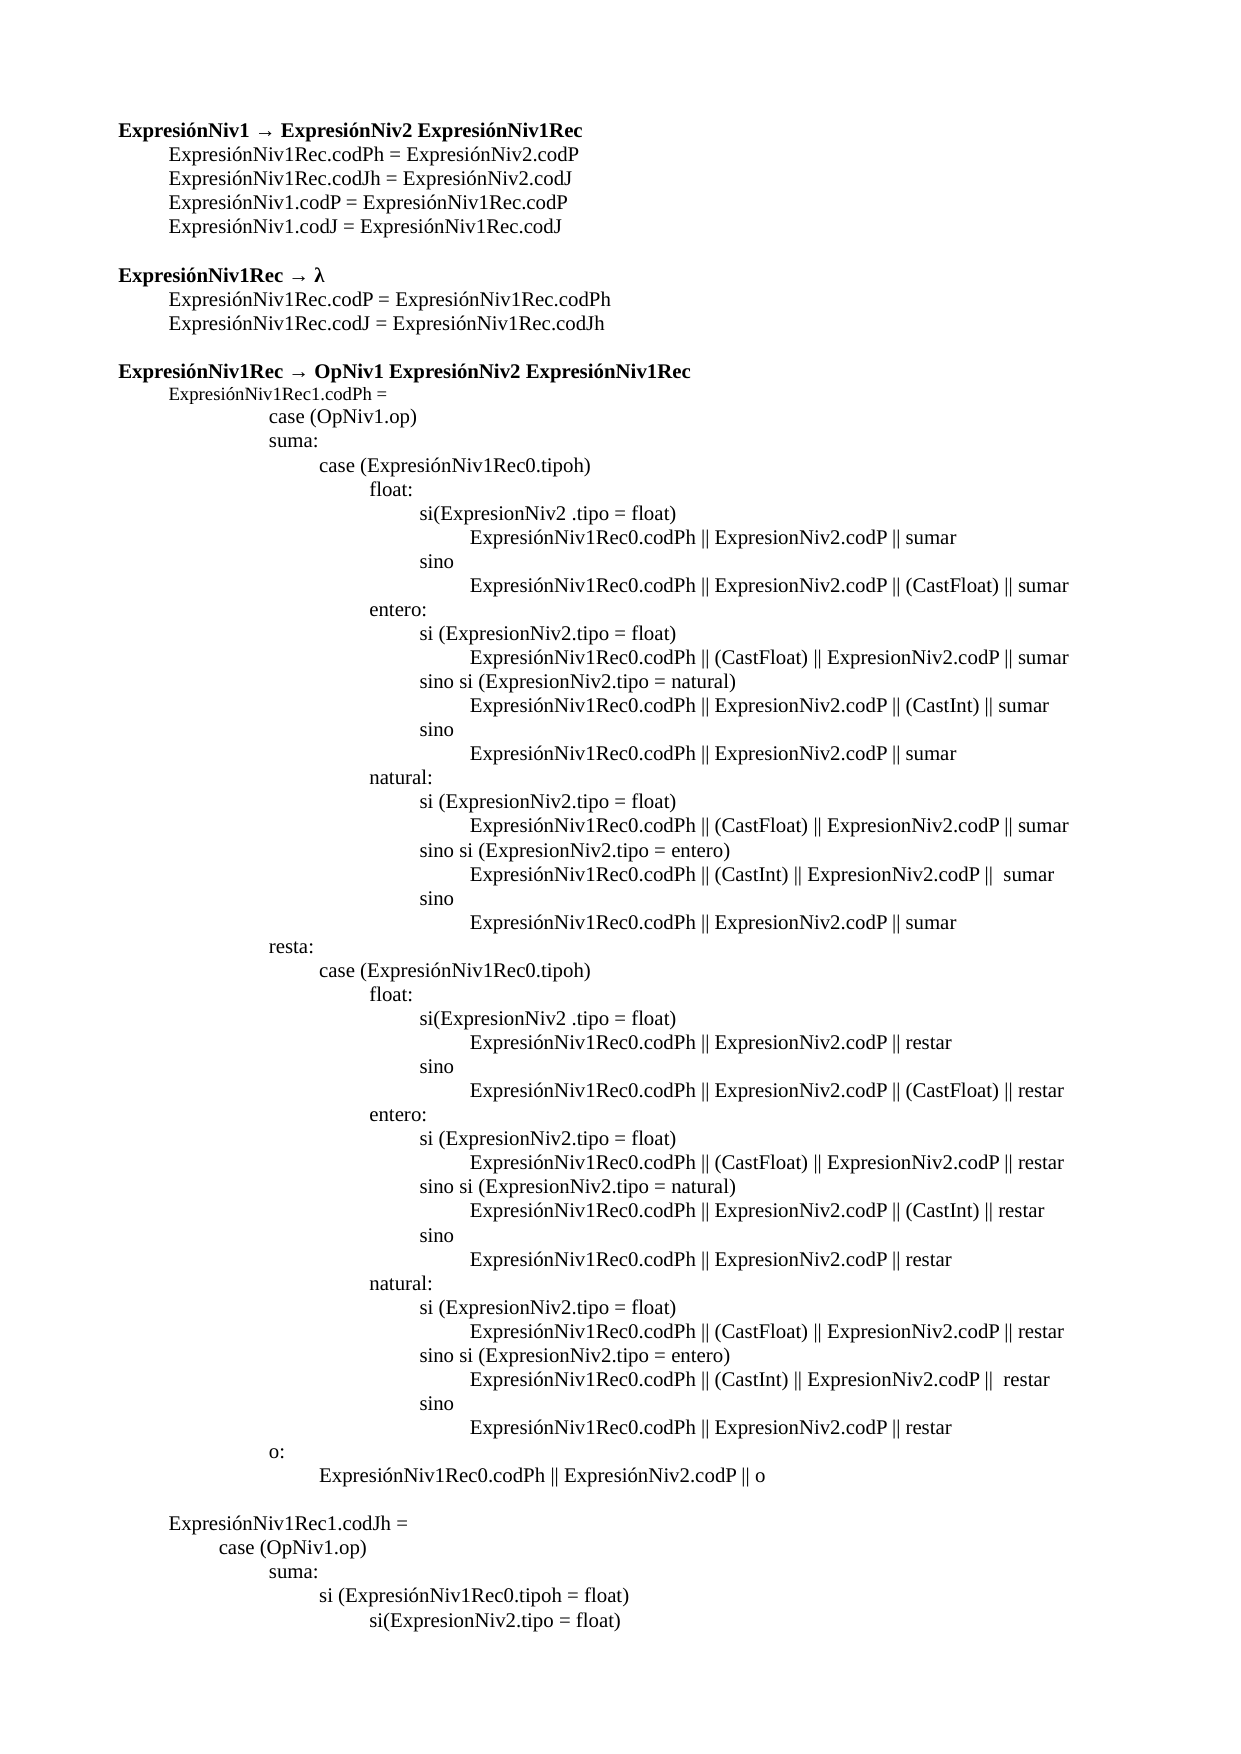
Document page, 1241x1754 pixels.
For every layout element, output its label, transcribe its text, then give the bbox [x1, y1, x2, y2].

text ExpresiónNiv1Rec.codJh = ExpresiónNiv2.codJ [118, 166, 1122, 190]
text ExpresiónNiv1Rec0.codPh || ExpresionNiv2.codP || (CastFloat) || restar [118, 1078, 1122, 1102]
text ExpresiónNiv1Rec0.codPh || (CastFloat) || ExpresionNiv2.codP || restar [118, 1319, 1122, 1343]
text ExpresiónNiv1Rec0.codPh || (CastFloat) || ExpresionNiv2.codP || restar [118, 1150, 1122, 1174]
text ExpresiónNiv1Rec0.codPh || (CastFloat) || ExpresionNiv2.codP || sumar [118, 813, 1122, 837]
text ExpresiónNiv1Rec0.codPh || ExpresionNiv2.codP || restar [118, 1415, 1122, 1439]
text ExpresiónNiv1 → ExpresiónNiv2 ExpresiónNiv1Rec [118, 118, 1122, 142]
text ExpresiónNiv1Rec0.codPh || (CastInt) || ExpresionNiv2.codP || sumar [118, 862, 1122, 886]
text ExpresiónNiv1Rec0.codPh || ExpresionNiv2.codP || (CastInt) || sumar [118, 693, 1122, 717]
text ExpresiónNiv1Rec0.codPh || ExpresionNiv2.codP || sumar [118, 910, 1122, 934]
text suma: [118, 428, 1122, 452]
text ExpresiónNiv1Rec0.codPh || ExpresionNiv2.codP || sumar [118, 741, 1122, 765]
text sino [118, 549, 1122, 573]
text ExpresiónNiv1Rec.codJ = ExpresiónNiv1Rec.codJh [118, 311, 1122, 335]
text ExpresiónNiv1Rec0.codPh || ExpresiónNiv2.codP || o [118, 1463, 1122, 1487]
text natural: [118, 765, 1122, 789]
text o: [118, 1439, 1122, 1463]
text case (OpNiv1.op) [118, 1535, 1122, 1559]
text sino si (ExpresionNiv2.tipo = entero) [118, 1343, 1122, 1367]
text ExpresiónNiv1Rec.codPh = ExpresiónNiv2.codP [118, 142, 1122, 166]
text si(ExpresionNiv2.tipo = float) [118, 1607, 1122, 1632]
text float: [118, 477, 1122, 501]
text ExpresiónNiv1Rec0.codPh || ExpresionNiv2.codP || (CastInt) || restar [118, 1198, 1122, 1222]
text ExpresiónNiv1Rec → OpNiv1 ExpresiónNiv2 ExpresiónNiv1Rec [118, 359, 1122, 383]
text sino si (ExpresionNiv2.tipo = entero) [118, 837, 1122, 862]
text resta: [118, 934, 1122, 958]
text ExpresiónNiv1Rec1.codPh = [118, 383, 1122, 404]
text ExpresiónNiv1Rec0.codPh || ExpresionNiv2.codP || restar [118, 1247, 1122, 1271]
text sino [118, 886, 1122, 910]
text si(ExpresionNiv2 .tipo = float) [118, 1006, 1122, 1030]
text case (ExpresiónNiv1Rec0.tipoh) [118, 452, 1122, 477]
text ExpresiónNiv1Rec → λ [118, 262, 1122, 287]
text sino [118, 1054, 1122, 1078]
text float: [118, 982, 1122, 1006]
text ExpresiónNiv1Rec0.codPh || (CastFloat) || ExpresionNiv2.codP || sumar [118, 645, 1122, 669]
text entero: [118, 1102, 1122, 1126]
text ExpresiónNiv1Rec.codP = ExpresiónNiv1Rec.codPh [118, 287, 1122, 311]
text si(ExpresionNiv2 .tipo = float) [118, 501, 1122, 525]
text si (ExpresionNiv2.tipo = float) [118, 1126, 1122, 1150]
text si (ExpresionNiv2.tipo = float) [118, 1295, 1122, 1319]
text case (OpNiv1.op) [118, 404, 1122, 428]
text sino si (ExpresionNiv2.tipo = natural) [118, 1174, 1122, 1198]
text sino [118, 717, 1122, 741]
text ExpresiónNiv1Rec0.codPh || ExpresionNiv2.codP || (CastFloat) || sumar [118, 573, 1122, 597]
text ExpresiónNiv1Rec0.codPh || (CastInt) || ExpresionNiv2.codP || restar [118, 1367, 1122, 1391]
text suma: [118, 1559, 1122, 1583]
text sino si (ExpresionNiv2.tipo = natural) [118, 669, 1122, 693]
text ExpresiónNiv1.codJ = ExpresiónNiv1Rec.codJ [118, 214, 1122, 238]
text case (ExpresiónNiv1Rec0.tipoh) [118, 958, 1122, 982]
text ExpresiónNiv1Rec0.codPh || ExpresionNiv2.codP || sumar [118, 525, 1122, 549]
text natural: [118, 1271, 1122, 1295]
text si (ExpresionNiv2.tipo = float) [118, 621, 1122, 645]
text sino [118, 1391, 1122, 1415]
text ExpresiónNiv1Rec1.codJh = [118, 1511, 1122, 1535]
text entero: [118, 597, 1122, 621]
text sino [118, 1222, 1122, 1247]
text ExpresiónNiv1Rec0.codPh || ExpresionNiv2.codP || restar [118, 1030, 1122, 1054]
text si (ExpresiónNiv1Rec0.tipoh = float) [118, 1583, 1122, 1607]
text ExpresiónNiv1.codP = ExpresiónNiv1Rec.codP [118, 190, 1122, 214]
text si (ExpresionNiv2.tipo = float) [118, 789, 1122, 813]
